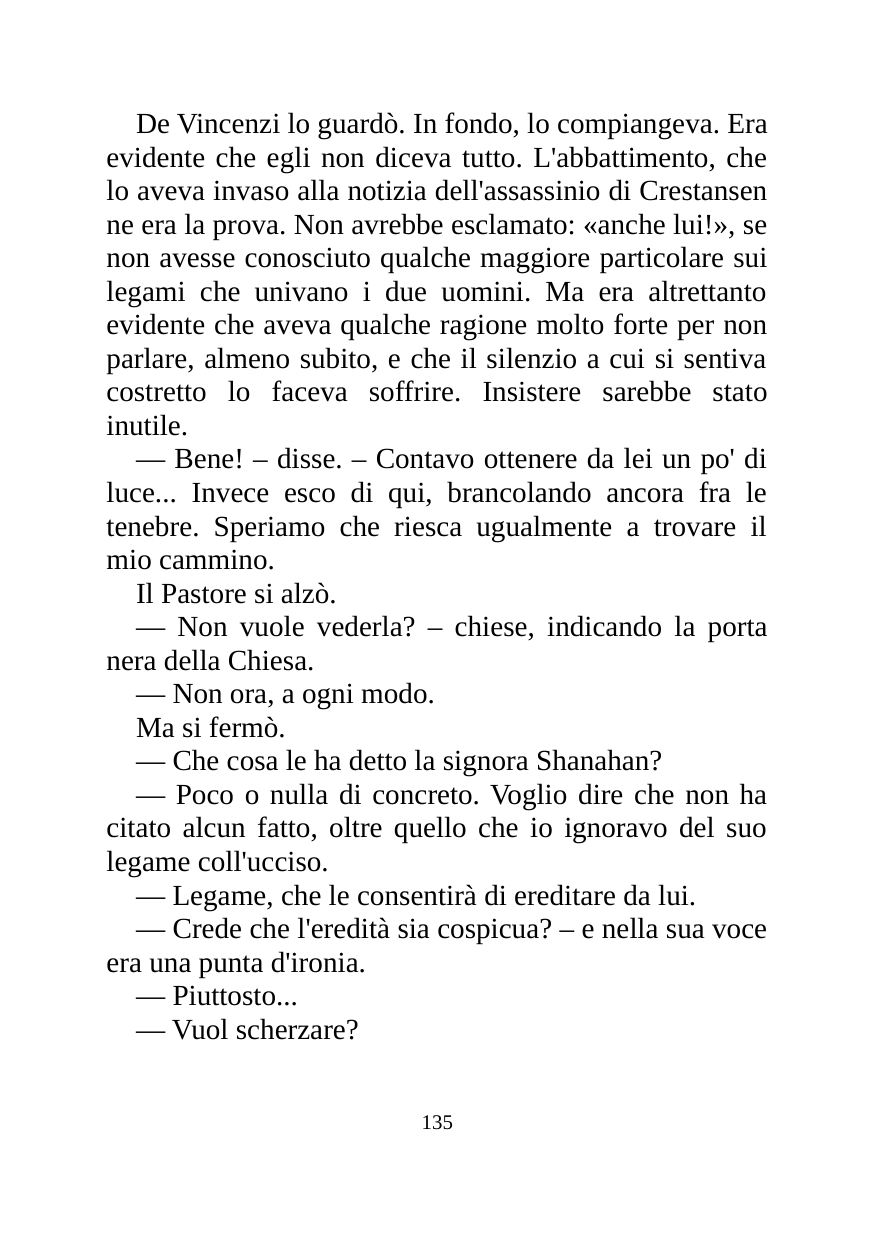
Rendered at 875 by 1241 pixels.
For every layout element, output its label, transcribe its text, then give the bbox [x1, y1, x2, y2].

text — Piuttosto... [106, 978, 768, 1012]
text — Bene! – disse. – Contavo ottenere da lei un po' di luce... Invece esco di qui, brancolando ancora fra le tenebre. Speriamo che riesca ugualmente a trovare il mio cammino. [106, 442, 768, 576]
text — Vuol scherzare? [106, 1012, 768, 1045]
text — Non ora, a ogni modo. [106, 676, 768, 710]
text Il Pastore si alzò. [106, 576, 768, 609]
text — Legame, che le consentirà di ereditare da lui. [106, 878, 768, 911]
text — Crede che l'eredità sia cospicua? – e nella sua voce era una punta d'ironia. [106, 911, 768, 978]
text — Poco o nulla di concreto. Voglio dire che non ha citato alcun fatto, oltre quello che io ignoravo del suo legame coll'ucciso. [106, 777, 768, 878]
text — Che cosa le ha detto la signora Shanahan? [106, 743, 768, 777]
text Ma si fermò. [106, 710, 768, 743]
text De Vincenzi lo guardò. In fondo, lo compiangeva. Era evidente che egli non diceva tutto. L'abbattimento, che lo aveva invaso alla notizia dell'assassinio di Crestansen ne era la prova. Non avrebbe esclamato: «anche lui!», se non avesse conosciuto qualche maggiore particolare sui legami che univano i due uomini. Ma era altrettanto evidente che aveva qualche ragione molto forte per non parlare, almeno subito, e che il silenzio a cui si sentiva costretto lo faceva soffrire. Insistere sarebbe stato inutile. [106, 106, 768, 442]
text — Non vuole vederla? – chiese, indicando la porta nera della Chiesa. [106, 609, 768, 676]
